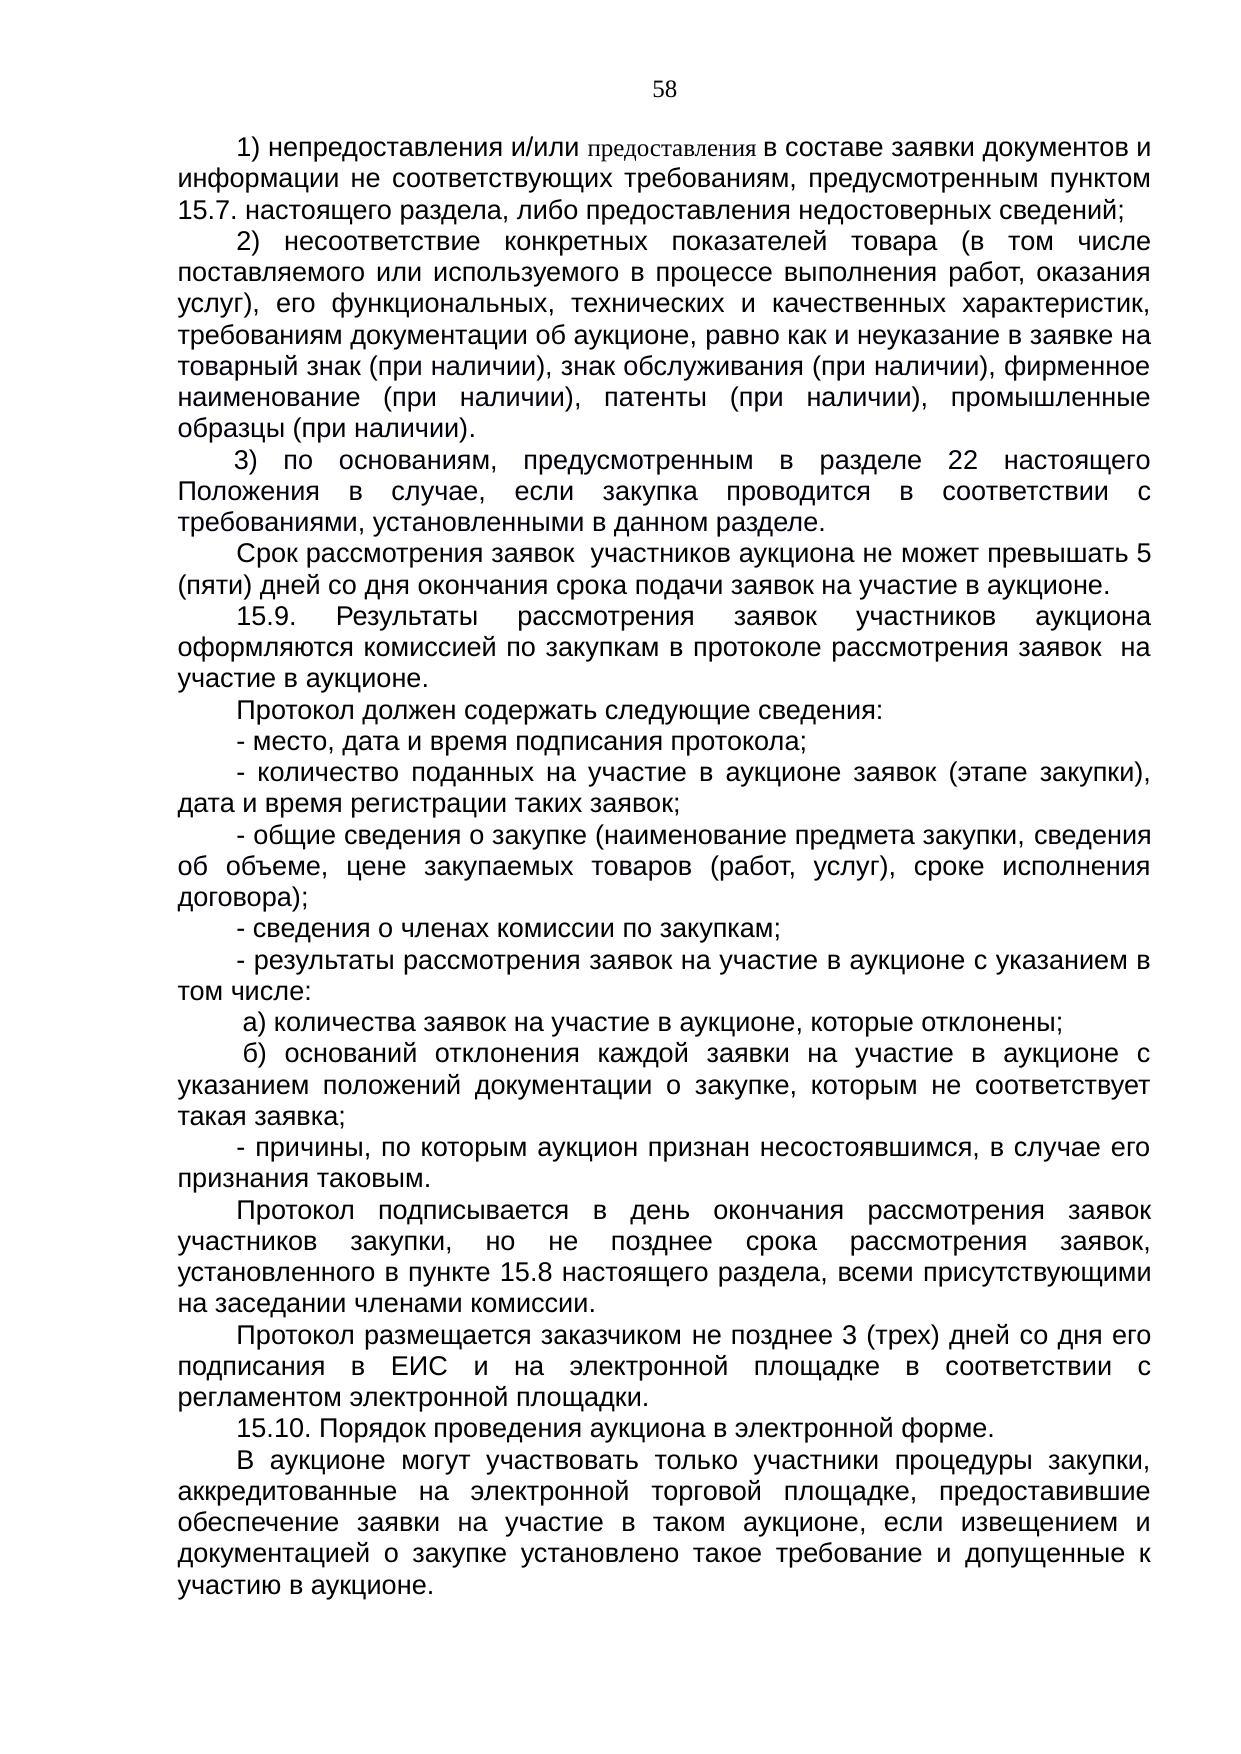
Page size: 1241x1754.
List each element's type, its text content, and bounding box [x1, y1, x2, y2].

text Срок рассмотрения заявок участников аукциона не может превышать 5 (пяти) дней со дня окончания срока подачи заявок на участие в аукционе. [177, 537, 1152, 600]
text 3) по основаниям, предусмотренным в разделе 22 настоящего Положения в случае, если закупка проводится в соответствии с требованиями, установленными в данном разделе. [177, 444, 1152, 537]
text - общие сведения о закупке (наименование предмета закупки, сведения об объеме, цене закупаемых товаров (работ, услуг), сроке исполнения договора); [177, 819, 1152, 912]
text Протокол размещается заказчиком не позднее 3 (трех) дней со дня его подписания в ЕИС и на электронной площадке в соответствии с регламентом электронной площадки. [177, 1319, 1152, 1412]
text В аукционе могут участвовать только участники процедуры закупки, аккредитованные на электронной торговой площадке, предоставившие обеспечение заявки на участие в таком аукционе, если извещением и документацией о закупке установлено такое требование и допущенные к участию в аукционе. [177, 1444, 1152, 1600]
text а) количества заявок на участие в аукционе, которые отклонены; [177, 1006, 1152, 1037]
text 15.9. Результаты рассмотрения заявок участников аукциона оформляются комиссией по закупкам в протоколе рассмотрения заявок на участие в аукционе. [177, 600, 1152, 694]
text - причины, по которым аукцион признан несостоявшимся, в случае его признания таковым. [177, 1131, 1152, 1194]
text - место, дата и время подписания протокола; [177, 725, 1152, 756]
text Протокол подписывается в день окончания рассмотрения заявок участников закупки, но не позднее срока рассмотрения заявок, установленного в пункте 15.8 настоящего раздела, всеми присутствующими на заседании членами комиссии. [177, 1194, 1152, 1319]
text - количество поданных на участие в аукционе заявок (этапе закупки), дата и время регистрации таких заявок; [177, 756, 1152, 819]
text 2) несоответствие конкретных показателей товара (в том числе поставляемого или используемого в процессе выполнения работ, оказания услуг), его функциональных, технических и качественных характеристик, требованиям документации об аукционе, равно как и неуказание в заявке на товарный знак (при наличии), знак обслуживания (при наличии), фирменное наименование (при наличии), патенты (при наличии), промышленные образцы (при наличии). [177, 225, 1152, 444]
text - сведения о членах комиссии по закупкам; [177, 912, 1152, 944]
text 15.10. Порядок проведения аукциона в электронной форме. [177, 1412, 1152, 1444]
text б) оснований отклонения каждой заявки на участие в аукционе с указанием положений документации о закупке, которым не соответствует такая заявка; [177, 1037, 1152, 1131]
text 1) непредоставления и/или предоставления в составе заявки документов и информации не соответствующих требованиям, предусмотренным пунктом 15.7. настоящего раздела, либо предоставления недостоверных сведений; [177, 131, 1152, 225]
text Протокол должен содержать следующие сведения: [177, 694, 1152, 725]
text - результаты рассмотрения заявок на участие в аукционе с указанием в том числе: [177, 944, 1152, 1006]
